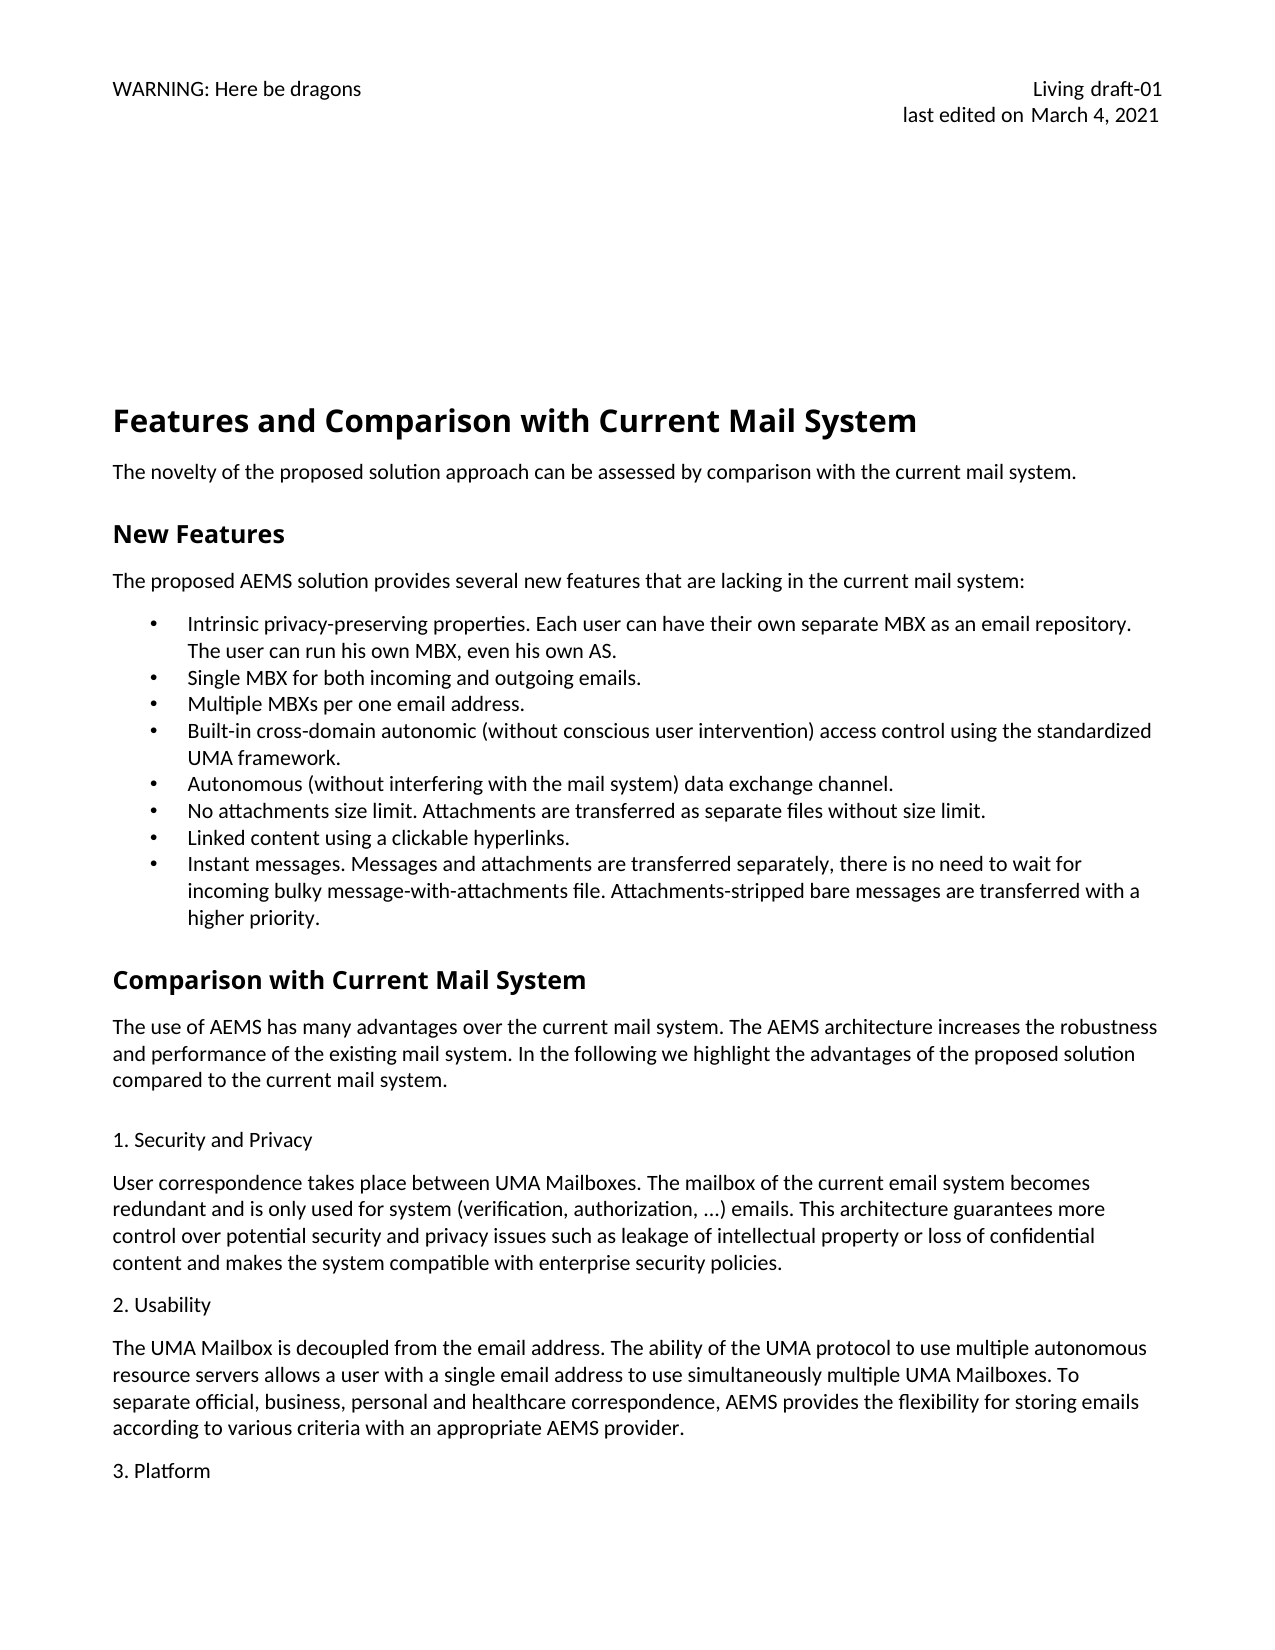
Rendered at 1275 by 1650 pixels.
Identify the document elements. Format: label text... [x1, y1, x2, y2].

text The UMA Mailbox is decoupled from the email address. The ability of the UMA protocol to use multiple autonomous resource servers allows a user with a single email address to use simultaneously multiple UMA Mailboxes. To separate official, business, personal and healthcare correspondence, AEMS provides the flexibility for storing emails according to various criteria with an appropriate AEMS provider. [112, 1334, 1162, 1441]
text The proposed AEMS solution provides several new features that are lacking in the current mail system: [112, 567, 1162, 594]
text The use of AEMS has many advantages over the current mail system. The AEMS architecture increases the robustness and performance of the existing mail system. In the following we highlight the advantages of the proposed solution compared to the current mail system. [112, 1013, 1162, 1093]
list Built-in cross-domain autonomic (without conscious user intervention) access control using the standardized UMA framework. [150, 717, 1162, 770]
text New Features [112, 517, 1162, 551]
text 1. Security and Privacy [112, 1126, 1162, 1152]
list Single MBX for both incoming and outgoing emails. [150, 664, 1162, 690]
text Features and Comparison with Current Mail System [112, 399, 1162, 442]
text 2. Usability [112, 1292, 1162, 1318]
list Multiple MBXs per one email address. [150, 690, 1162, 717]
text User correspondence takes place between UMA Mailboxes. The mailbox of the current email system becomes redundant and is only used for system (verification, authorization, ...) emails. This architecture guarantees more control over potential security and privacy issues such as leakage of intellectual property or loss of confidential content and makes the system compatible with enterprise security policies. [112, 1169, 1162, 1275]
text Comparison with Current Mail System [112, 963, 1162, 997]
list No attachments size limit. Attachments are transferred as separate files without size limit. [150, 797, 1162, 824]
list Autonomous (without interfering with the mail system) data exchange channel. [150, 770, 1162, 797]
list Intrinsic privacy-preserving properties. Each user can have their own separate MBX as an email repository. The user can run his own MBX, even his own AS. [150, 610, 1162, 664]
text 3. Platform [112, 1457, 1162, 1484]
text The novelty of the proposed solution approach can be assessed by comparison with the current mail system. [112, 458, 1162, 485]
list Linked content using a clickable hyperlinks. [150, 824, 1162, 850]
list Instant messages. Messages and attachments are transferred separately, there is no need to wait for incoming bulky message-with-attachments file. Attachments-stripped bare messages are transferred with a higher priority. [150, 850, 1162, 930]
